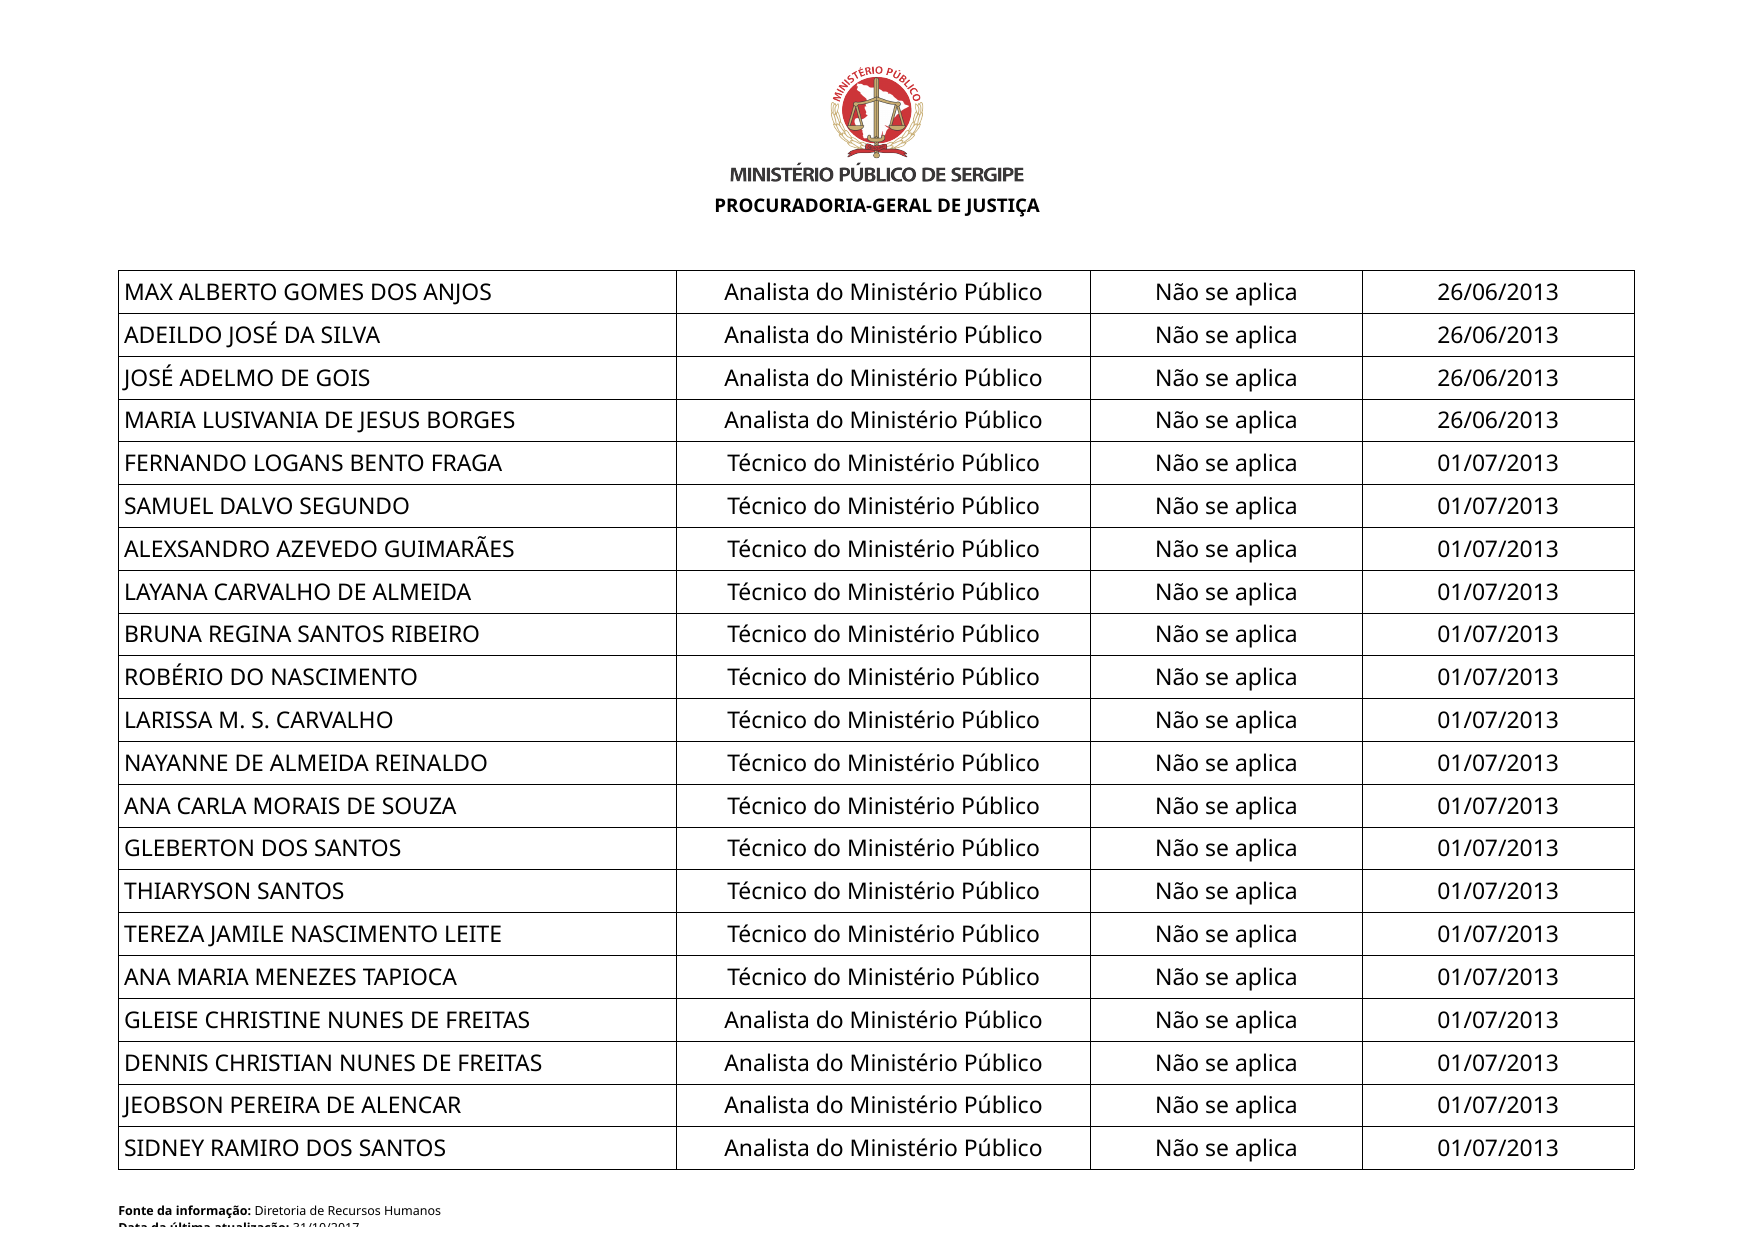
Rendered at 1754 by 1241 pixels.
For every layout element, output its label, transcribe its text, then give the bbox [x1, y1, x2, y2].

table_cell 01/07/2013 [1363, 1085, 1634, 1126]
table_cell FERNANDO LOGANS BENTO FRAGA [119, 442, 676, 484]
table_cell Analista do Ministério Público [677, 314, 1090, 356]
table_cell ADEILDO JOSÉ DA SILVA [119, 314, 676, 356]
table_cell Não se aplica [1091, 271, 1362, 313]
table_cell TEREZA JAMILE NASCIMENTO LEITE [119, 913, 676, 955]
table_cell Não se aplica [1091, 828, 1362, 869]
table_cell Não se aplica [1091, 485, 1362, 527]
table_cell Não se aplica [1091, 742, 1362, 784]
table_cell Técnico do Ministério Público [677, 742, 1090, 784]
table_cell ANA CARLA MORAIS DE SOUZA [119, 785, 676, 827]
table_cell Analista do Ministério Público [677, 357, 1090, 398]
table_cell Técnico do Ministério Público [677, 870, 1090, 912]
table_cell Não se aplica [1091, 614, 1362, 655]
table_cell Técnico do Ministério Público [677, 913, 1090, 955]
table_cell 26/06/2013 [1363, 314, 1634, 356]
table_cell Analista do Ministério Público [677, 999, 1090, 1041]
table_cell DENNIS CHRISTIAN NUNES DE FREITAS [119, 1042, 676, 1083]
table_cell 26/06/2013 [1363, 400, 1634, 441]
table_cell Não se aplica [1091, 699, 1362, 741]
table_cell 01/07/2013 [1363, 1127, 1634, 1169]
table_cell Analista do Ministério Público [677, 400, 1090, 441]
table_cell GLEISE CHRISTINE NUNES DE FREITAS [119, 999, 676, 1041]
table_cell Não se aplica [1091, 956, 1362, 998]
table_cell Não se aplica [1091, 400, 1362, 441]
table_cell Técnico do Ministério Público [677, 528, 1090, 570]
table_cell LAYANA CARVALHO DE ALMEIDA [119, 571, 676, 612]
table_cell 01/07/2013 [1363, 999, 1634, 1041]
table_cell 01/07/2013 [1363, 528, 1634, 570]
table_cell NAYANNE DE ALMEIDA REINALDO [119, 742, 676, 784]
table_cell 01/07/2013 [1363, 614, 1634, 655]
table_cell Técnico do Ministério Público [677, 485, 1090, 527]
table_cell JOSÉ ADELMO DE GOIS [119, 357, 676, 398]
table_cell ALEXSANDRO AZEVEDO GUIMARÃES [119, 528, 676, 570]
table_cell 01/07/2013 [1363, 870, 1634, 912]
picture [730, 66, 1024, 185]
table_cell Analista do Ministério Público [677, 1085, 1090, 1126]
table_cell Não se aplica [1091, 870, 1362, 912]
table_cell Técnico do Ministério Público [677, 571, 1090, 612]
table_cell Não se aplica [1091, 913, 1362, 955]
table_cell Técnico do Ministério Público [677, 656, 1090, 698]
table_cell Técnico do Ministério Público [677, 956, 1090, 998]
table_cell Não se aplica [1091, 314, 1362, 356]
table_cell LARISSA M. S. CARVALHO [119, 699, 676, 741]
table_cell 01/07/2013 [1363, 742, 1634, 784]
table_cell Não se aplica [1091, 1042, 1362, 1083]
table_cell 01/07/2013 [1363, 785, 1634, 827]
table_cell 26/06/2013 [1363, 357, 1634, 398]
table_cell ANA MARIA MENEZES TAPIOCA [119, 956, 676, 998]
table_cell 01/07/2013 [1363, 442, 1634, 484]
table_cell Analista do Ministério Público [677, 1042, 1090, 1083]
table_cell GLEBERTON DOS SANTOS [119, 828, 676, 869]
table_cell Não se aplica [1091, 656, 1362, 698]
table_cell 01/07/2013 [1363, 699, 1634, 741]
table_cell 26/06/2013 [1363, 271, 1634, 313]
table_cell Não se aplica [1091, 357, 1362, 398]
table_cell Analista do Ministério Público [677, 1127, 1090, 1169]
table_cell SAMUEL DALVO SEGUNDO [119, 485, 676, 527]
table_cell Técnico do Ministério Público [677, 699, 1090, 741]
table_cell Não se aplica [1091, 571, 1362, 612]
table_cell Analista do Ministério Público [677, 271, 1090, 313]
table_cell SIDNEY RAMIRO DOS SANTOS [119, 1127, 676, 1169]
table_cell Técnico do Ministério Público [677, 785, 1090, 827]
table_cell ROBÉRIO DO NASCIMENTO [119, 656, 676, 698]
table_cell Técnico do Ministério Público [677, 442, 1090, 484]
table_cell Não se aplica [1091, 785, 1362, 827]
table_cell Técnico do Ministério Público [677, 614, 1090, 655]
table_cell MAX ALBERTO GOMES DOS ANJOS [119, 271, 676, 313]
table_cell 01/07/2013 [1363, 956, 1634, 998]
table_cell Não se aplica [1091, 1127, 1362, 1169]
table_cell 01/07/2013 [1363, 1042, 1634, 1083]
table_cell 01/07/2013 [1363, 828, 1634, 869]
table_cell THIARYSON SANTOS [119, 870, 676, 912]
table_cell Não se aplica [1091, 1085, 1362, 1126]
table_cell 01/07/2013 [1363, 656, 1634, 698]
table_cell 01/07/2013 [1363, 571, 1634, 612]
table_cell 01/07/2013 [1363, 485, 1634, 527]
table_cell MARIA LUSIVANIA DE JESUS BORGES [119, 400, 676, 441]
table_cell Não se aplica [1091, 999, 1362, 1041]
table_cell BRUNA REGINA SANTOS RIBEIRO [119, 614, 676, 655]
table_cell JEOBSON PEREIRA DE ALENCAR [119, 1085, 676, 1126]
table_cell Técnico do Ministério Público [677, 828, 1090, 869]
table_cell Não se aplica [1091, 442, 1362, 484]
table_cell Não se aplica [1091, 528, 1362, 570]
table_cell 01/07/2013 [1363, 913, 1634, 955]
